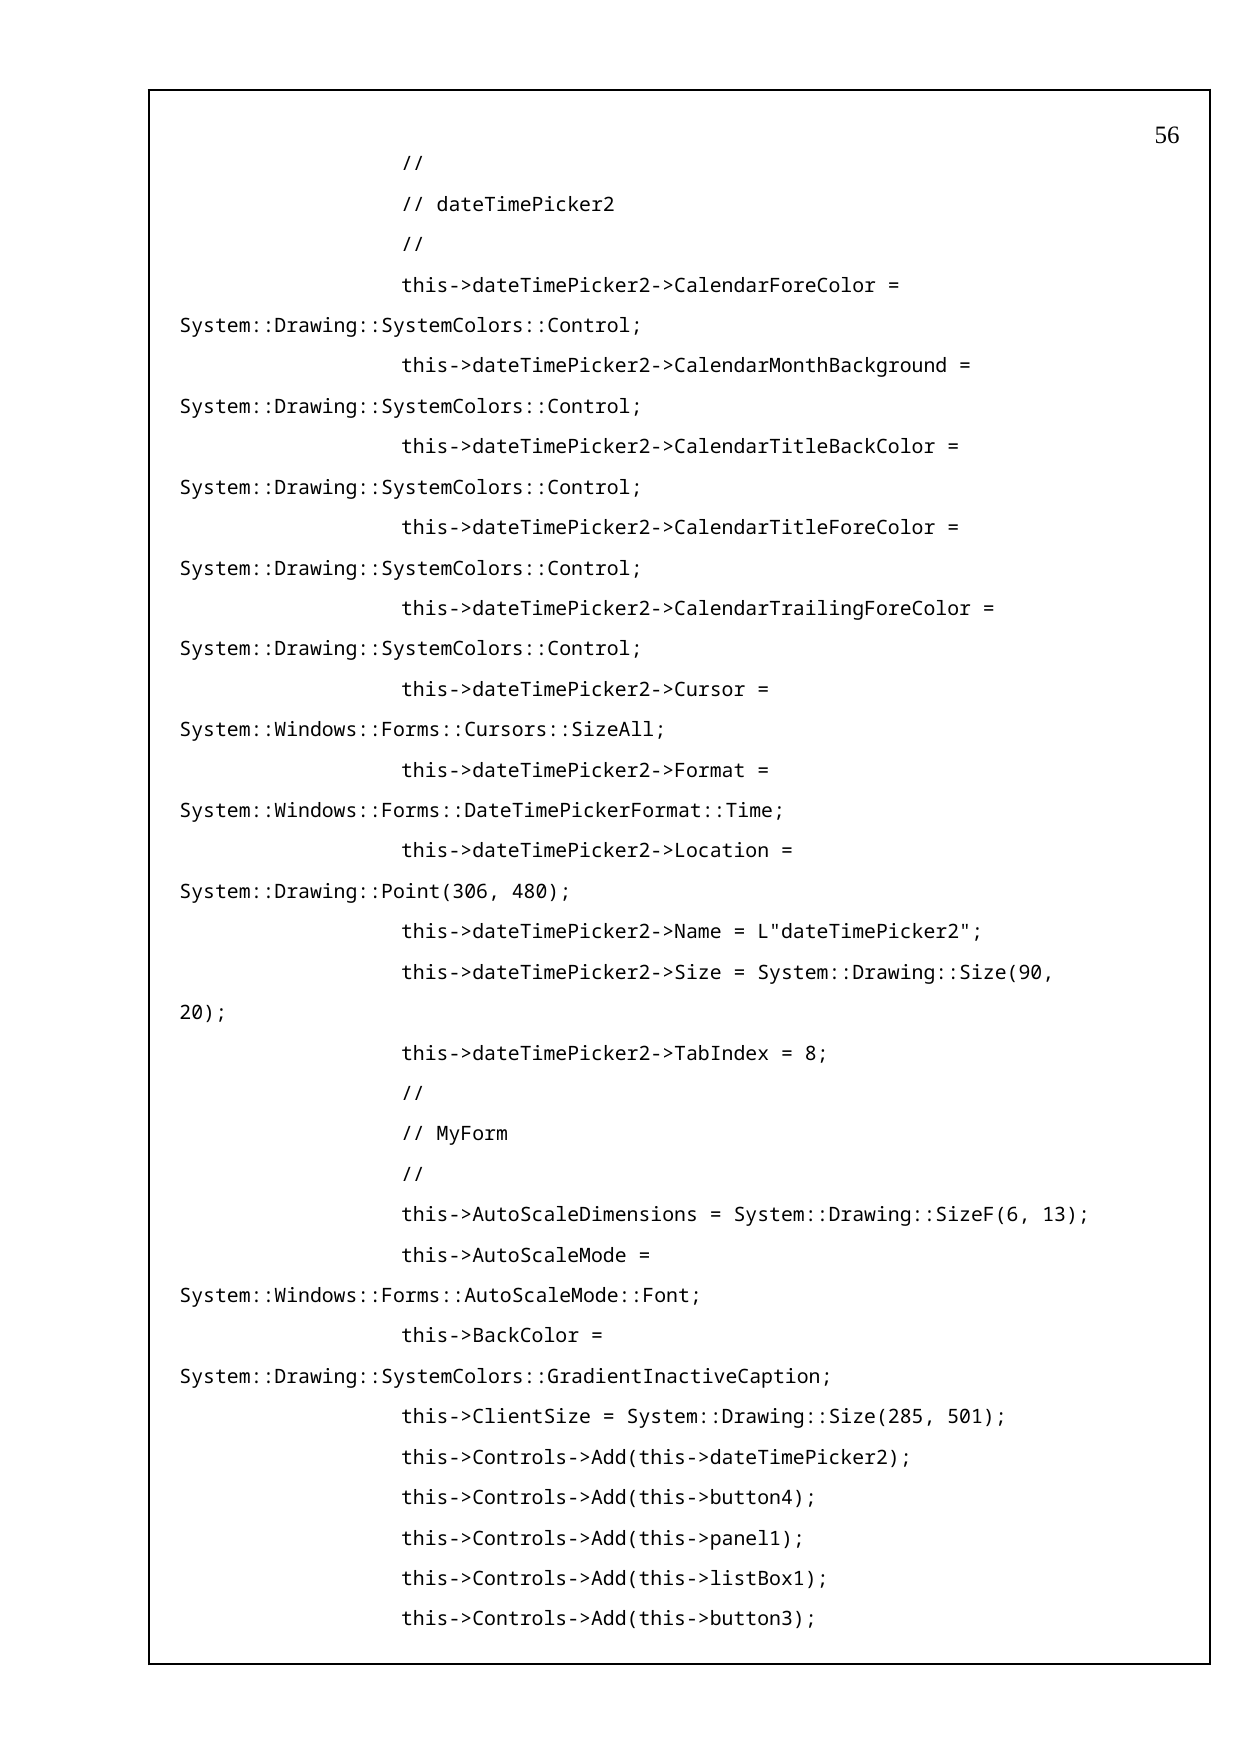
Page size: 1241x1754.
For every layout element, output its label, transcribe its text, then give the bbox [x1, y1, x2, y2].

text this->ClientSize = System::Drawing::Size(285, 501); [179, 1402, 1099, 1429]
text this->dateTimePicker2->CalendarTitleBackColor = System::Drawing::SystemColors::Control; [179, 432, 1099, 500]
text this->dateTimePicker2->CalendarTitleForeColor = System::Drawing::SystemColors::Control; [179, 513, 1099, 581]
text // [179, 230, 1099, 257]
text this->dateTimePicker2->Location = System::Drawing::Point(306, 480); [179, 837, 1099, 904]
text this->AutoScaleMode = System::Windows::Forms::AutoScaleMode::Font; [179, 1241, 1099, 1308]
text this->Controls->Add(this->panel1); [179, 1524, 1099, 1551]
text this->Controls->Add(this->button4); [179, 1483, 1099, 1510]
text this->AutoScaleDimensions = System::Drawing::SizeF(6, 13); [179, 1200, 1099, 1227]
text this->Controls->Add(this->dateTimePicker2); [179, 1443, 1099, 1470]
text // dateTimePicker2 [179, 190, 1099, 217]
text this->dateTimePicker2->Format = System::Windows::Forms::DateTimePickerFormat::Time; [179, 756, 1099, 823]
text // [179, 1079, 1099, 1106]
text this->dateTimePicker2->CalendarForeColor = System::Drawing::SystemColors::Control; [179, 271, 1099, 338]
text this->dateTimePicker2->TabIndex = 8; [179, 1039, 1099, 1066]
text this->Controls->Add(this->listBox1); [179, 1564, 1099, 1591]
text this->dateTimePicker2->Size = System::Drawing::Size(90, 20); [179, 958, 1099, 1025]
text this->dateTimePicker2->CalendarTrailingForeColor = System::Drawing::SystemColors::Control; [179, 594, 1099, 662]
text this->dateTimePicker2->Name = L"dateTimePicker2"; [179, 917, 1099, 944]
text this->BackColor = System::Drawing::SystemColors::GradientInactiveCaption; [179, 1322, 1099, 1389]
text // [179, 149, 1099, 177]
text // MyForm [179, 1119, 1099, 1147]
text this->Controls->Add(this->button3); [179, 1604, 1099, 1632]
text this->dateTimePicker2->CalendarMonthBackground = System::Drawing::SystemColors::Control; [179, 352, 1099, 419]
text // [179, 1160, 1099, 1187]
text this->dateTimePicker2->Cursor = System::Windows::Forms::Cursors::SizeAll; [179, 675, 1099, 742]
